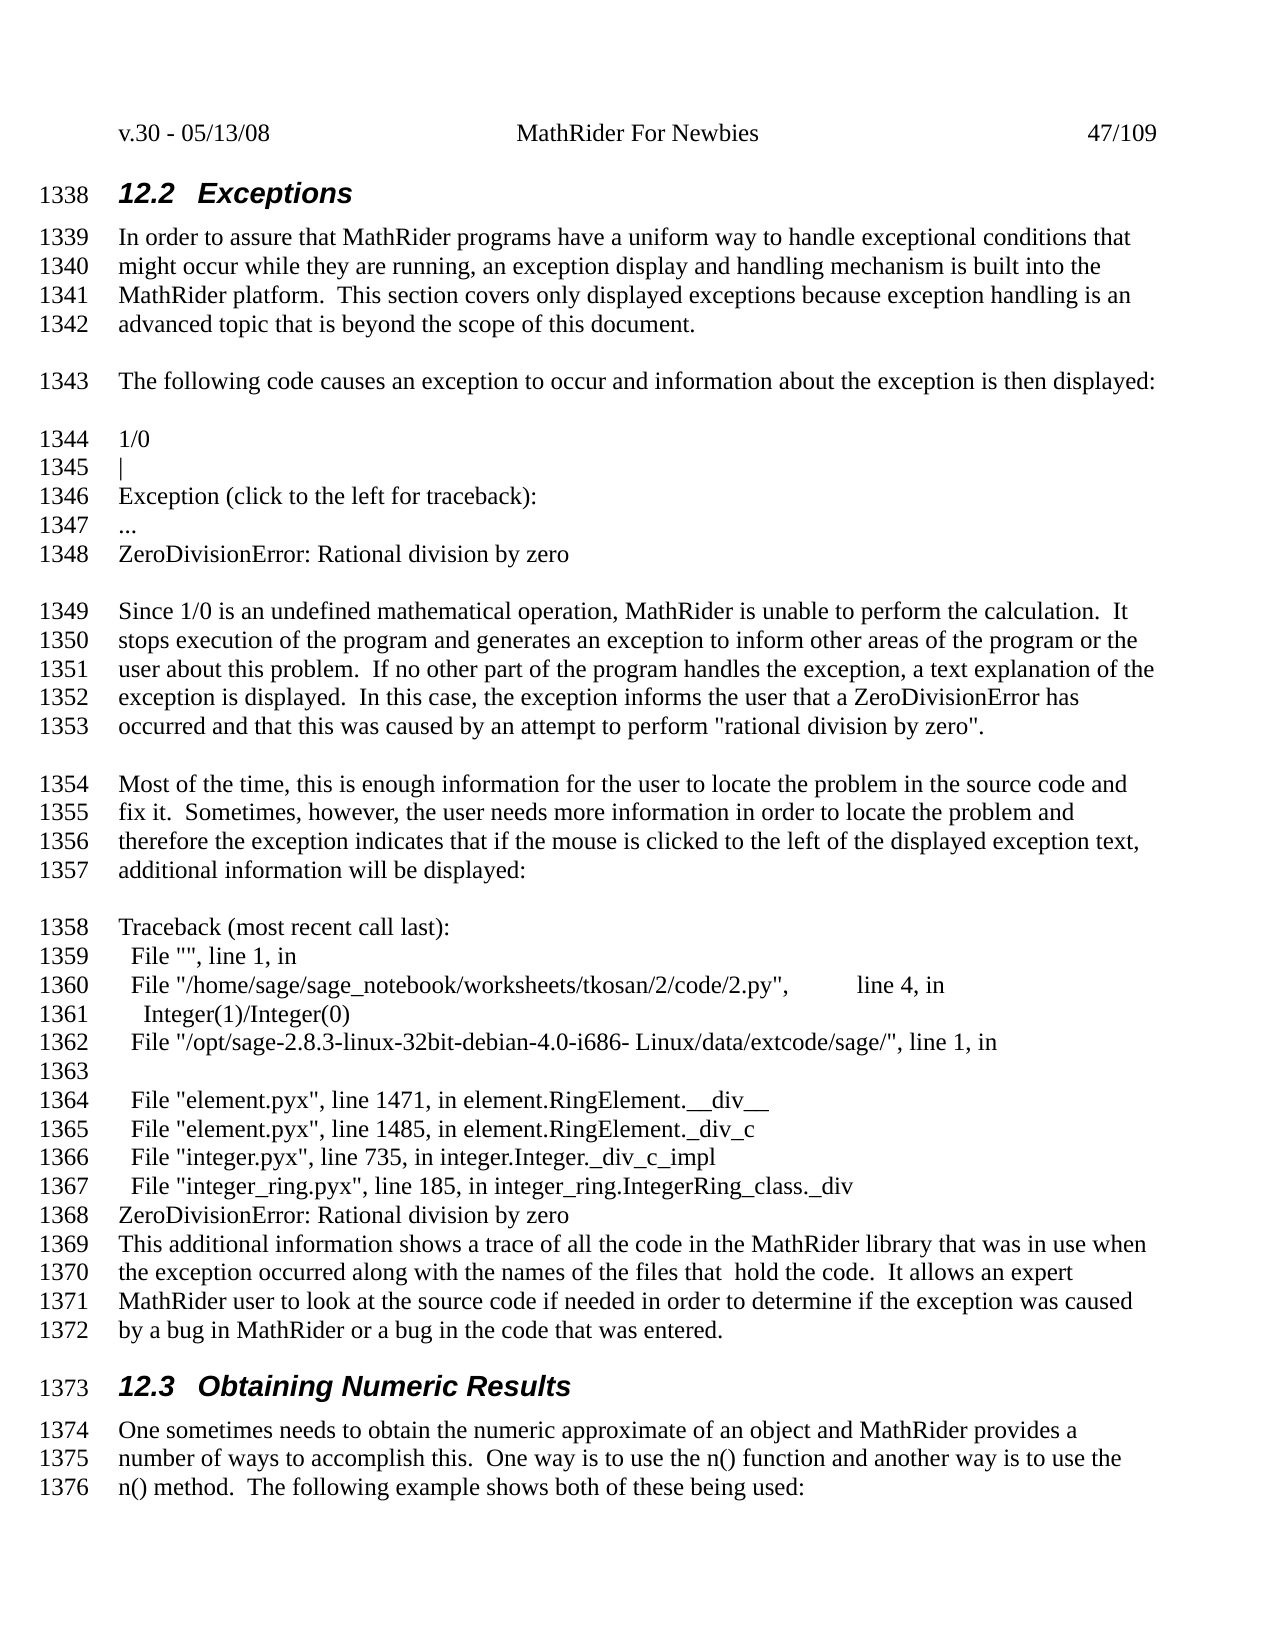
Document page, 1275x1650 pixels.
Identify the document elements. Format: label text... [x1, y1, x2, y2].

text The following code causes an exception to occur and information about the exception is then displayed: [118, 366, 1157, 395]
text File "", line 1, in [118, 941, 1157, 970]
text Since 1/0 is an undefined mathematical operation, MathRider is unable to perform the calculation. It stops execution of the program and generates an exception to inform other areas of the program or the user about this problem. If no other part of the program handles the exception, a text explanation of the exception is displayed. In this case, the exception informs the user that a ZeroDivisionError has occurred and that this was caused by an attempt to perform "rational division by zero". [118, 596, 1157, 740]
text ZeroDivisionError: Rational division by zero [118, 539, 1157, 567]
text Most of the time, this is enough information for the user to locate the problem in the source code and fix it. Sometimes, however, the user needs more information in order to locate the problem and therefore the exception indicates that if the mouse is clicked to the left of the displayed exception text, additional information will be displayed: [118, 769, 1157, 884]
text File "integer.pyx", line 735, in integer.Integer._div_c_impl [118, 1142, 1157, 1171]
subtitle Obtaining Numeric Results [118, 1369, 1157, 1402]
text Traceback (most recent call last): [118, 912, 1157, 941]
text File "element.pyx", line 1485, in element.RingElement._div_c [118, 1114, 1157, 1142]
text | [118, 452, 1157, 481]
text File "/home/sage/sage_notebook/worksheets/tkosan/2/code/2.py", line 4, in [118, 970, 1157, 999]
text File "/opt/sage-2.8.3-linux-32bit-debian-4.0-i686- Linux/data/extcode/sage/", line 1, in [118, 1027, 1157, 1056]
text One sometimes needs to obtain the numeric approximate of an object and MathRider provides a number of ways to accomplish this. One way is to use the n() function and another way is to use the n() method. The following example shows both of these being used: [118, 1415, 1157, 1501]
text Integer(1)/Integer(0) [118, 999, 1157, 1027]
text In order to assure that MathRider programs have a uniform way to handle exceptional conditions that might occur while they are running, an exception display and handling mechanism is built into the MathRider platform. This section covers only displayed exceptions because exception handling is an advanced topic that is beyond the scope of this document. [118, 222, 1157, 337]
subtitle Exceptions [118, 176, 1157, 210]
text ZeroDivisionError: Rational division by zero [118, 1200, 1157, 1229]
text File "element.pyx", line 1471, in element.RingElement.__div__ [118, 1085, 1157, 1114]
text Exception (click to the left for traceback): [118, 481, 1157, 510]
text This additional information shows a trace of all the code in the MathRider library that was in use when the exception occurred along with the names of the files that hold the code. It allows an expert MathRider user to look at the source code if needed in order to determine if the exception was caused by a bug in MathRider or a bug in the code that was entered. [118, 1229, 1157, 1344]
text File "integer_ring.pyx", line 185, in integer_ring.IntegerRing_class._div [118, 1171, 1157, 1200]
text 1/0 [118, 424, 1157, 452]
text ... [118, 510, 1157, 539]
